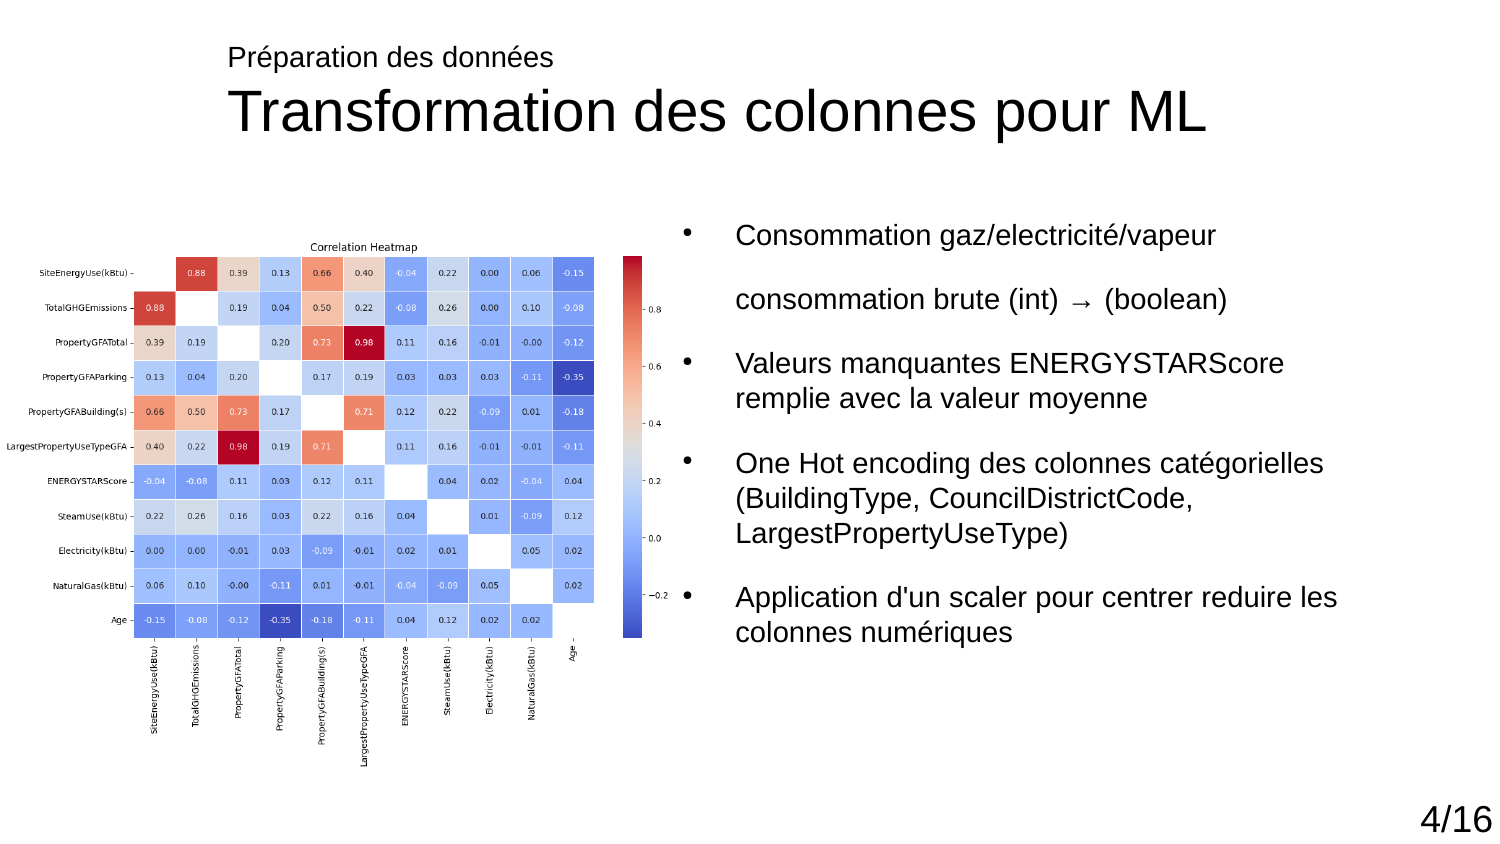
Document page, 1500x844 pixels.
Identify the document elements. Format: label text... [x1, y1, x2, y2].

text_box 4/16 [1405, 791, 1500, 844]
title Préparation des données Transformation des colonnes pour ML [212, 23, 1368, 174]
list Consommation gaz/electricité/vapeur consommation brute (int) → (boolean) Valeurs manquantes ENERGYSTARScore remplie avec la valeur moyenne One Hot encoding des colonnes catégorielles (BuildingType, CouncilDistrictCode, LargestPropertyUseType) Application d'un scaler pour centrer reduire les colonnes numériques [649, 200, 1380, 735]
picture [0, 236, 674, 771]
